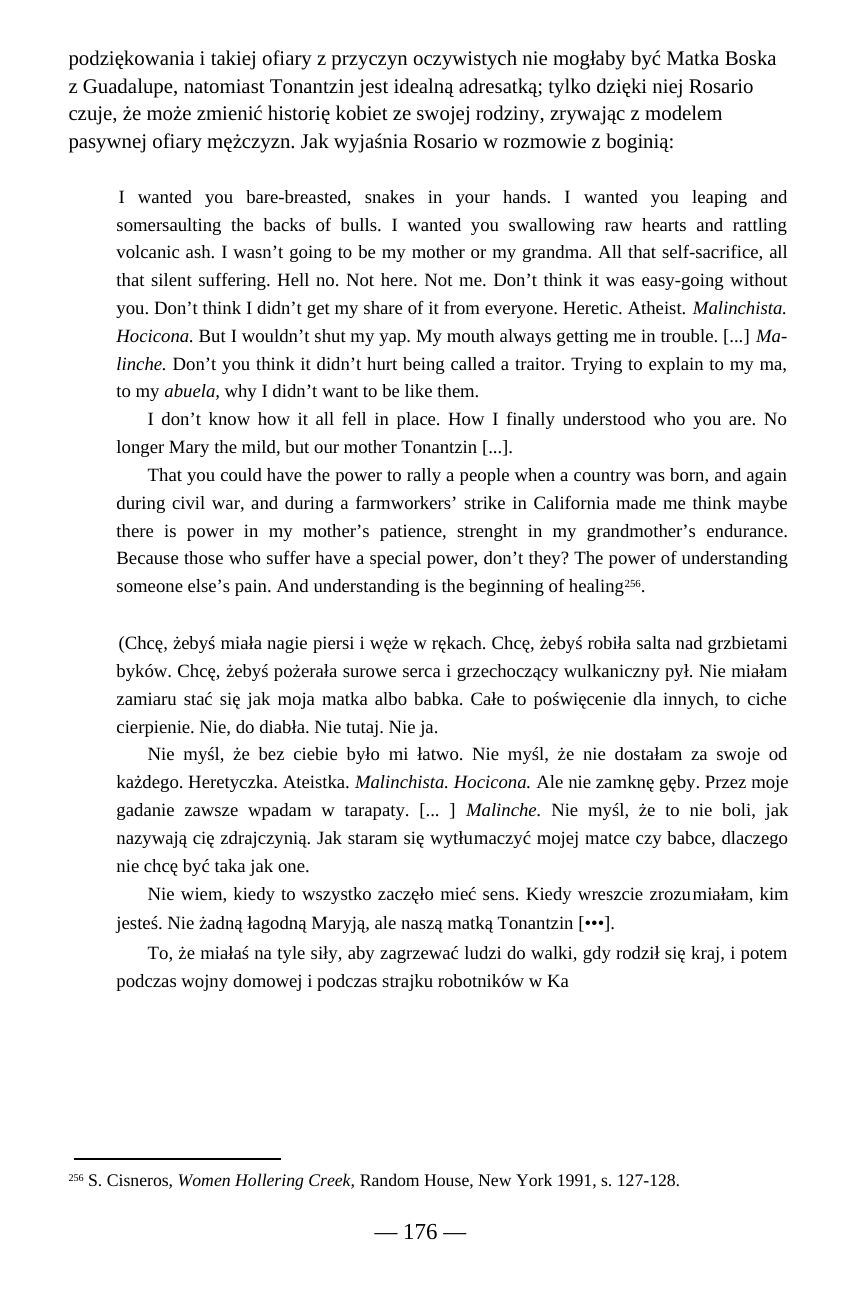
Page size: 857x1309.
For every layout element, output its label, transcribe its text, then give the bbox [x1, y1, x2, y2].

text Nie wiem, kiedy to wszystko zaczęło mieć sens. Kiedy wreszcie zrozu­miałam, kim jesteś. Nie żadną łagodną Maryją, ale naszą matką Tonantzin [•••]. [116, 882, 789, 934]
text To, że miałaś na tyle siły, aby zagrzewać ludzi do walki, gdy rodził się kraj, i potem podczas wojny domowej i podczas strajku robotników w Ka­ [116, 942, 789, 991]
text 256 S. Cisneros, Women Hollering Creek, Random House, New York 1991, s. 127-128. [68, 1170, 789, 1190]
text I wanted you bare-breasted, snakes in your hands. I wanted you leaping and somersaulting the backs of bulls. I wanted you swallowing raw hearts and rattling volcanic ash. I wasn’t going to be my mother or my grandma. All that self-sacrifice, all that silent suffering. Hell no. Not here. Not me. Don’t think it was easy-going without you. Don’t think I didn’t get my share of it from everyone. Heretic. Atheist. Malinchista. Hocicona. But I wouldn’t shut my yap. My mouth always getting me in trouble. [...] Ma- linche. Don’t you think it didn’t hurt being called a traitor. Trying to explain to my ma, to my abuela, why I didn’t want to be like them. [116, 186, 789, 402]
text podziękowania i takiej ofiary z przyczyn oczywistych nie mogłaby być Matka Boska z Guadalupe, natomiast Tonantzin jest idealną adresatką; tylko dzięki niej Rosario czuje, że może zmienić historię kobiet ze swojej rodziny, zrywa­jąc z modelem pasywnej ofiary mężczyzn. Jak wyjaśnia Rosario w rozmowie z boginią: [68, 46, 789, 153]
text That you could have the power to rally a people when a country was born, and again during civil war, and during a farmworkers’ strike in California made me think maybe there is power in my mother’s patience, strenght in my grandmother’s endurance. Because those who suffer have a special power, don’t they? The power of understanding someone else’s pain. And understanding is the beginning of healing256. [116, 464, 789, 597]
text Nie myśl, że bez ciebie było mi łatwo. Nie myśl, że nie dostałam za swoje od każdego. Heretyczka. Ateistka. Malinchista. Hocicona. Ale nie za­mknę gęby. Przez moje gadanie zawsze wpadam w tarapaty. [... ] Malinche. Nie myśl, że to nie boli, jak nazywają cię zdrajczynią. Jak staram się wytłu­maczyć mojej matce czy babce, dlaczego nie chcę być taka jak one. [116, 743, 789, 876]
text I don’t know how it all fell in place. How I finally understood who you are. No longer Mary the mild, but our mother Tonantzin [...]. [116, 408, 789, 458]
text — 176 — [374, 1218, 484, 1244]
text (Chcę, żebyś miała nagie piersi i węże w rękach. Chcę, żebyś robiła salta nad grzbietami byków. Chcę, żebyś pożerała surowe serca i grzechoczący wulkaniczny pył. Nie miałam zamiaru stać się jak moja matka albo babka. Całe to poświęcenie dla innych, to ciche cierpienie. Nie, do diabła. Nie tutaj. Nie ja. [116, 632, 789, 737]
